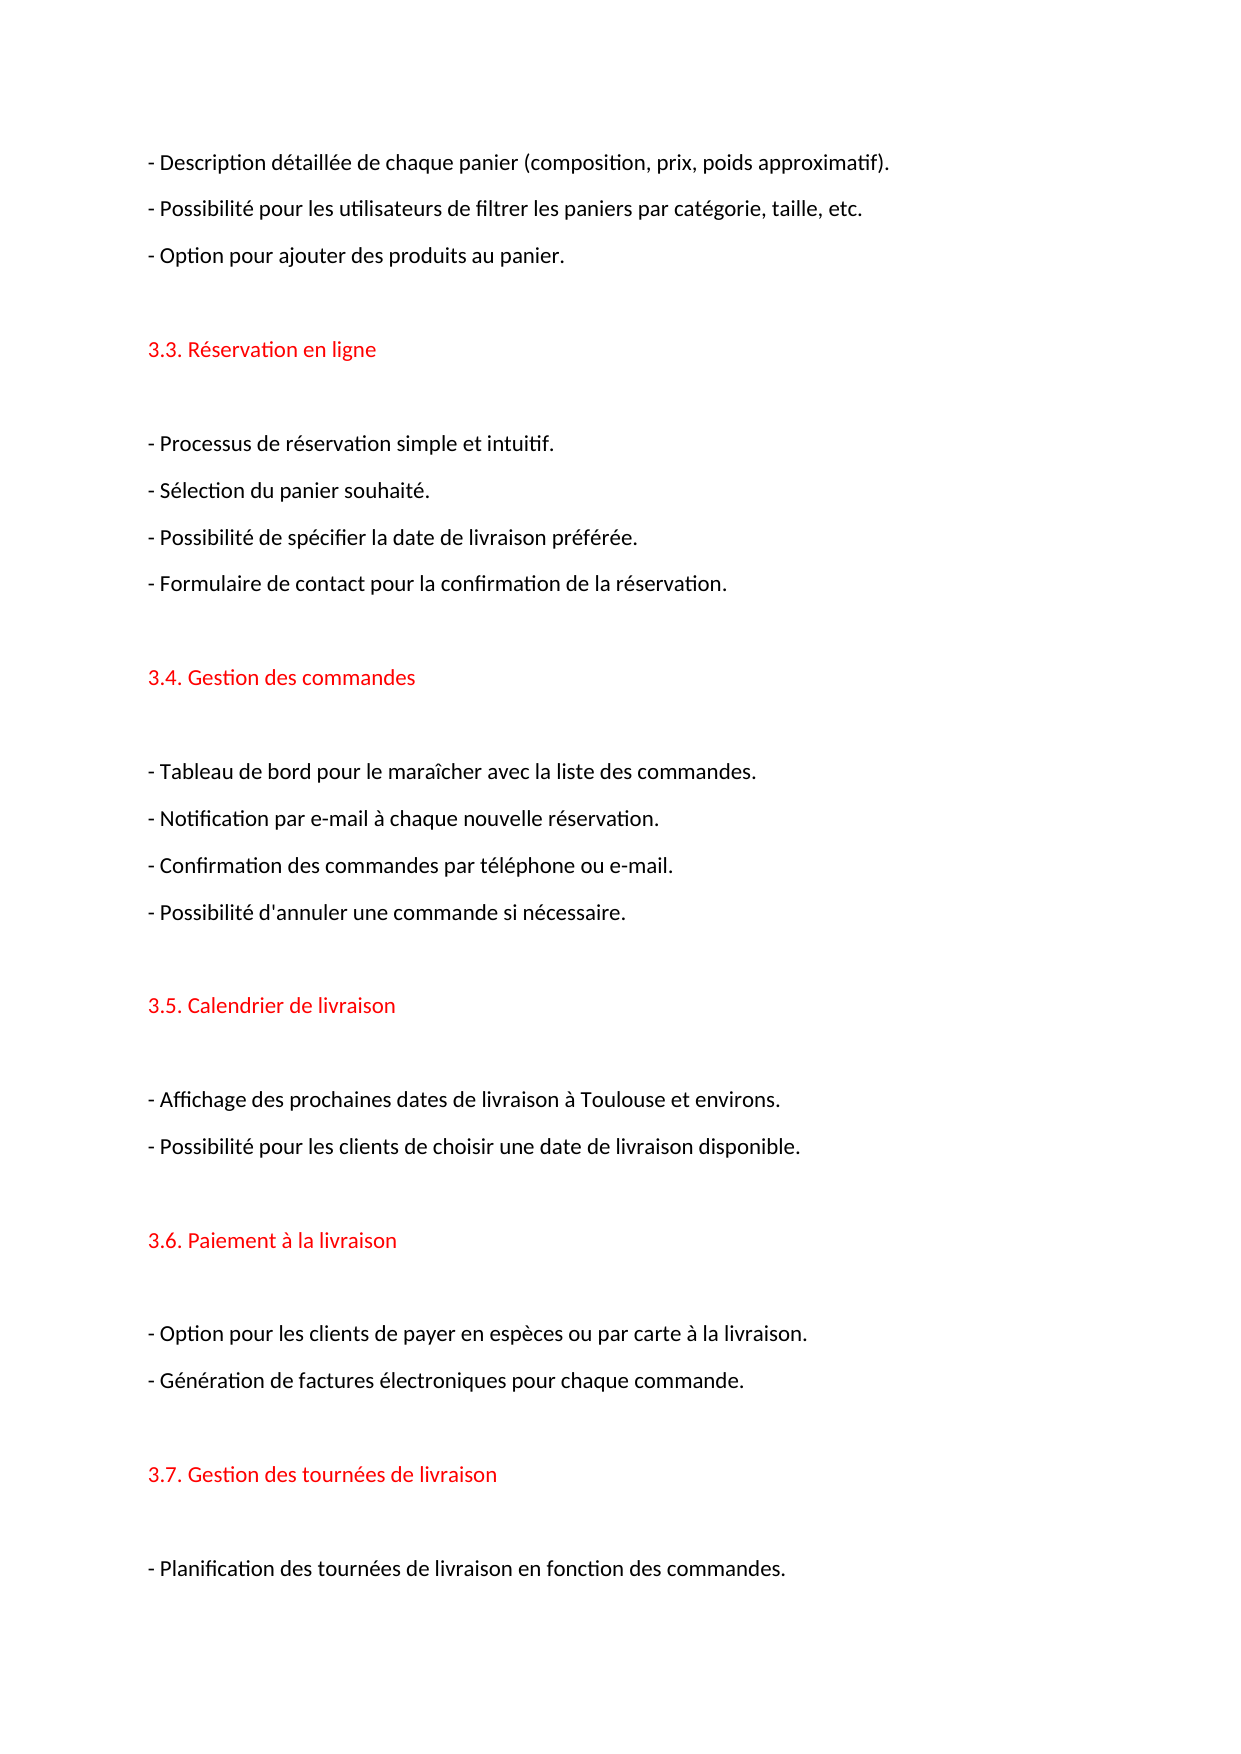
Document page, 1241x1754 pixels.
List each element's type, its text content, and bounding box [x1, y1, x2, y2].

text - Confirmation des commandes par téléphone ou e-mail. [148, 851, 1093, 879]
text - Possibilité de spécifier la date de livraison préférée. [148, 523, 1093, 551]
text - Description détaillée de chaque panier (composition, prix, poids approximatif). [148, 148, 1093, 176]
text - Planification des tournées de livraison en fonction des commandes. [148, 1554, 1093, 1582]
text - Tableau de bord pour le maraîcher avec la liste des commandes. [148, 757, 1093, 785]
text 3.5. Calendrier de livraison [148, 991, 1093, 1019]
text 3.7. Gestion des tournées de livraison [148, 1460, 1093, 1488]
text - Option pour ajouter des produits au panier. [148, 241, 1093, 269]
text - Processus de réservation simple et intuitif. [148, 429, 1093, 457]
text 3.6. Paiement à la livraison [148, 1226, 1093, 1254]
text - Formulaire de contact pour la confirmation de la réservation. [148, 569, 1093, 597]
text - Sélection du panier souhaité. [148, 476, 1093, 504]
text - Possibilité pour les clients de choisir une date de livraison disponible. [148, 1132, 1093, 1160]
text - Notification par e-mail à chaque nouvelle réservation. [148, 804, 1093, 832]
text 3.3. Réservation en ligne [148, 335, 1093, 363]
text - Affichage des prochaines dates de livraison à Toulouse et environs. [148, 1085, 1093, 1113]
text - Option pour les clients de payer en espèces ou par carte à la livraison. [148, 1319, 1093, 1347]
text - Possibilité d'annuler une commande si nécessaire. [148, 898, 1093, 926]
text 3.4. Gestion des commandes [148, 663, 1093, 691]
text - Possibilité pour les utilisateurs de filtrer les paniers par catégorie, taille, etc. [148, 194, 1093, 222]
text - Génération de factures électroniques pour chaque commande. [148, 1366, 1093, 1394]
